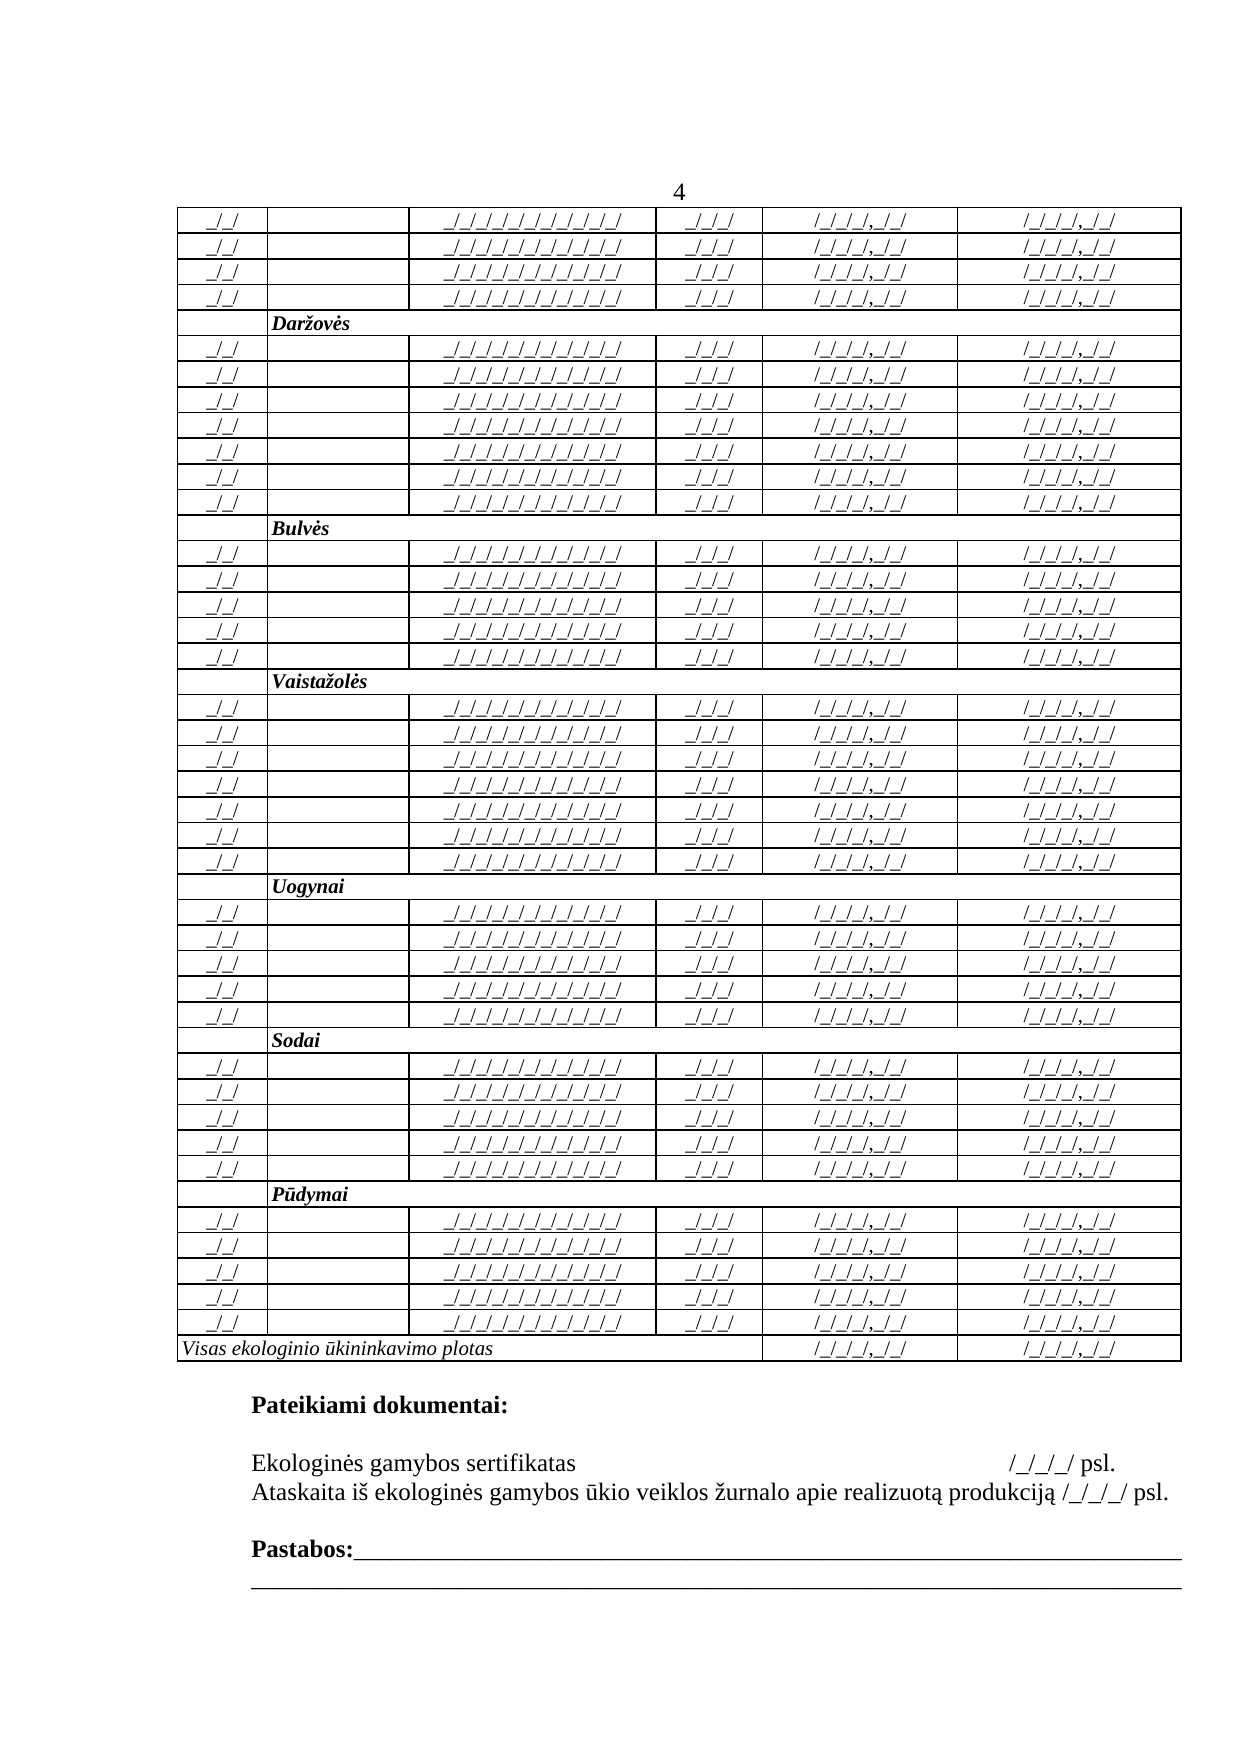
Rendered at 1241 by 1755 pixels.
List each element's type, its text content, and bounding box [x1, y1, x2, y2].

table_cell _/_/ [178, 388, 267, 412]
text Pateikiami dokumentai: [177, 1390, 1181, 1419]
table_cell _/_/ [178, 1054, 267, 1078]
table_cell [263, 311, 267, 335]
table_cell _/_/ [178, 1131, 267, 1155]
table_cell _/_/ [178, 1003, 267, 1027]
table_cell _/_/ [178, 721, 267, 745]
table_cell [263, 875, 267, 898]
table_cell _/_/ [178, 362, 267, 386]
table_cell [178, 1028, 267, 1052]
table_cell _/_/ [178, 413, 267, 437]
table_cell _/_/ [178, 1080, 267, 1103]
text __ [177, 1563, 1181, 1592]
table_cell _/_/ [178, 541, 267, 565]
table_cell _/_/ [178, 1285, 267, 1308]
table_cell _/_/ [178, 1105, 267, 1129]
table_cell _/_/ [178, 593, 267, 617]
table_cell _/_/ [178, 465, 267, 488]
table_cell _/_/ [178, 234, 267, 258]
table_cell _/_/ [178, 260, 267, 283]
table_cell _/_/ [178, 644, 267, 668]
table_cell _/_/ [178, 926, 267, 950]
text Pastabos: [177, 1534, 1181, 1563]
text Ataskaita iš ekologinės gamybos ūkio veiklos žurnalo apie realizuotą produkciją /_/_/_/ psl. [177, 1477, 1181, 1505]
table_cell [263, 670, 267, 693]
table_cell [263, 1182, 267, 1206]
table_cell _/_/ [178, 977, 267, 1001]
table_cell _/_/ [178, 695, 267, 719]
table_cell _/_/ [178, 1310, 267, 1334]
table_cell _/_/ [178, 490, 267, 514]
table_cell _/_/ [178, 208, 267, 232]
table_cell _/_/ [178, 849, 267, 873]
table_cell _/_/ [178, 439, 267, 463]
table_cell _/_/ [178, 336, 267, 360]
table_cell _/_/ [178, 618, 267, 642]
table_cell _/_/ [178, 1259, 267, 1283]
table_cell _/_/ [178, 1233, 267, 1257]
table_cell _/_/ [178, 951, 267, 975]
table_cell _/_/ [178, 772, 267, 796]
table_cell _/_/ [178, 798, 267, 822]
table_cell _/_/ [178, 567, 267, 591]
table_cell _/_/ [178, 285, 267, 309]
table_cell [263, 516, 267, 540]
table_cell _/_/ [178, 823, 267, 847]
table_cell _/_/ [178, 1208, 267, 1232]
table_cell _/_/ [178, 746, 267, 770]
table_cell _/_/ [178, 1156, 267, 1180]
table_cell _/_/ [178, 900, 267, 924]
text Ekologinės gamybos sertifikatas /_/_/_/ psl. [177, 1448, 1181, 1477]
